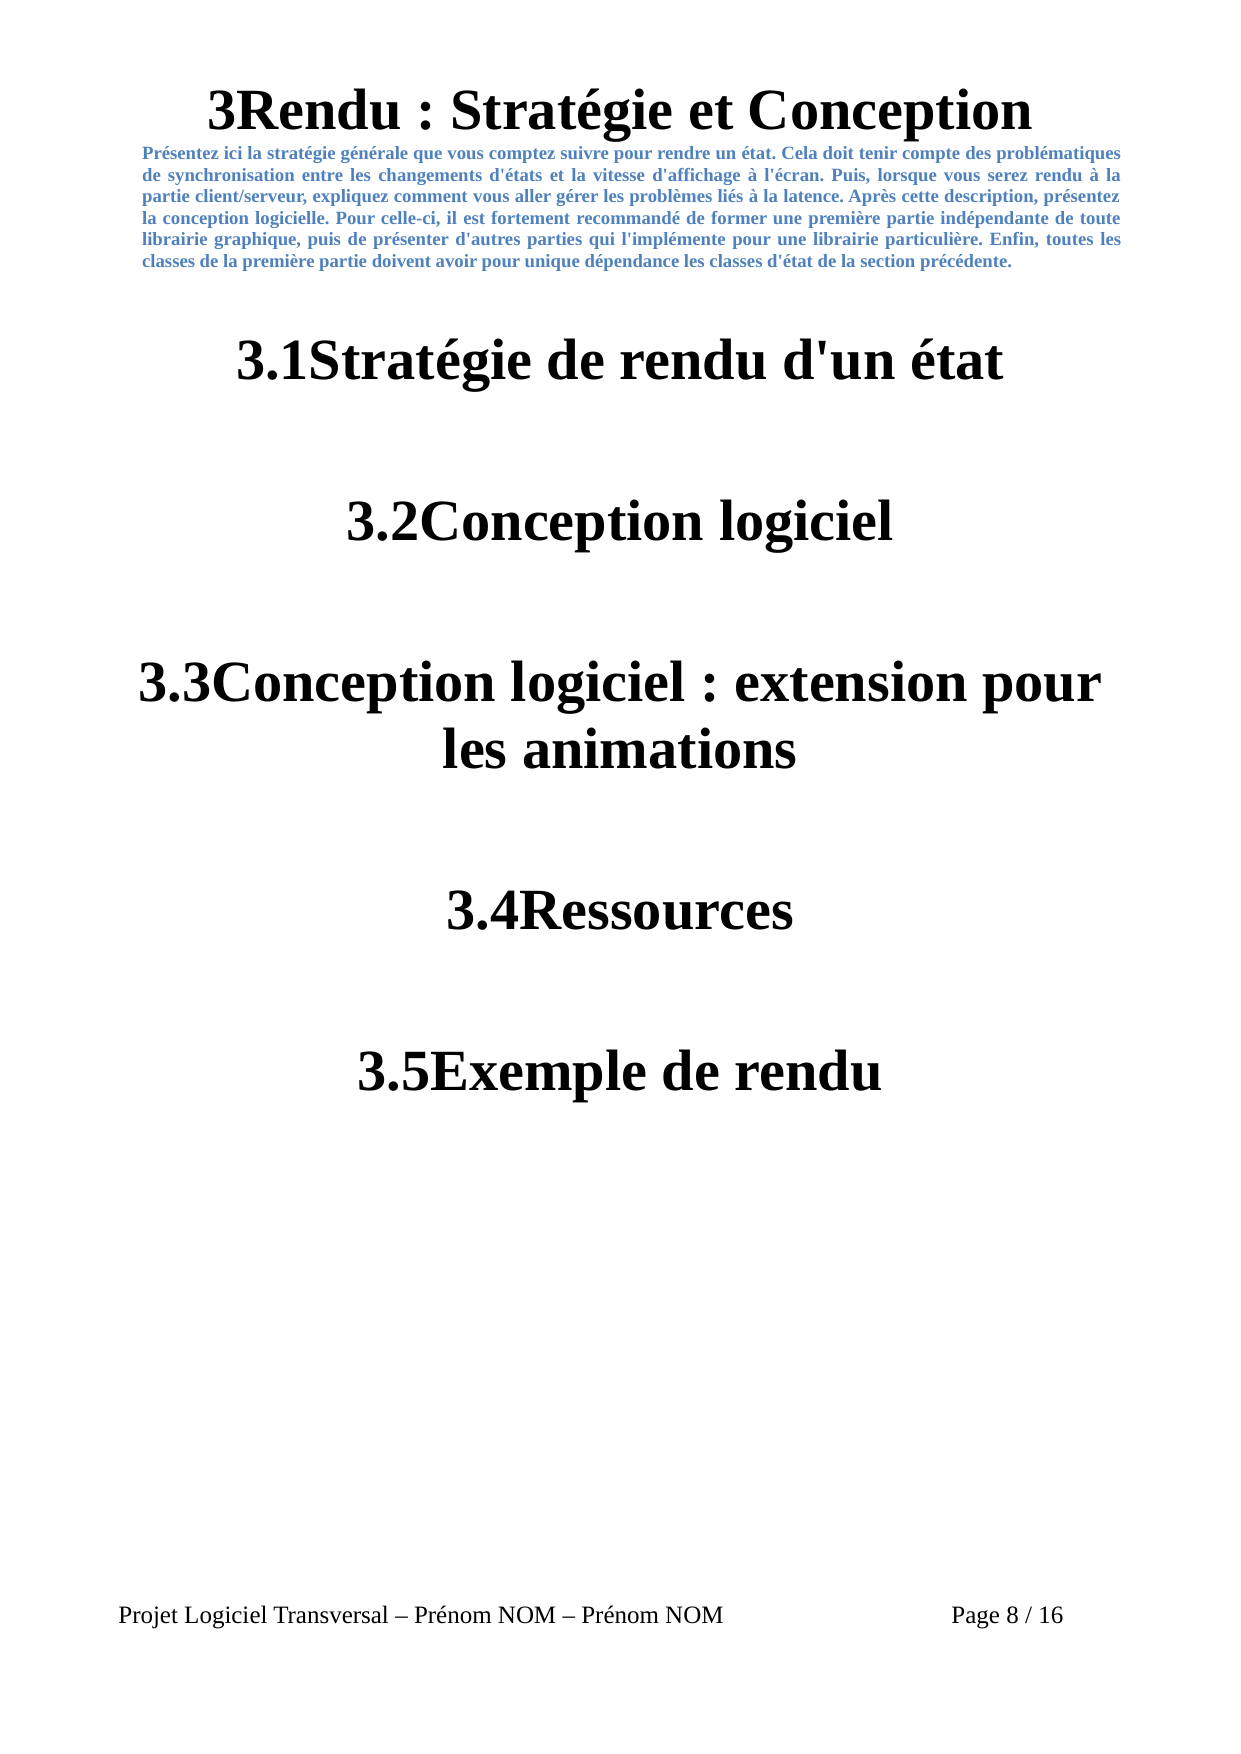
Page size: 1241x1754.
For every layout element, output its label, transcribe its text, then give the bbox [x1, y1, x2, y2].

subtitle Conception logiciel [118, 486, 1122, 553]
subtitle Conception logiciel : extension pour les animations [118, 647, 1122, 781]
subtitle Ressources [118, 875, 1122, 942]
subtitle Rendu : Stratégie et Conception [118, 75, 1122, 142]
subtitle Exemple de rendu [118, 1036, 1122, 1103]
text Présentez ici la stratégie générale que vous comptez suivre pour rendre un état. Cela doit tenir compte des problématiques de synchronisation entre les changements d'états et la vitesse d'affichage à l'écran. Puis, lorsque vous serez rendu à la partie client/serveur, expliquez comment vous aller gérer les problèmes liés à la latence. Après cette description, présentez la conception logicielle. Pour celle-ci, il est fortement recommandé de former une première partie indépendante de toute librairie graphique, puis de présenter d'autres parties qui l'implémente pour une librairie particulière. Enfin, toutes les classes de la première partie doivent avoir pour unique dépendance les classes d'état de la section précédente. [142, 142, 1122, 271]
subtitle Stratégie de rendu d'un état [118, 325, 1122, 392]
